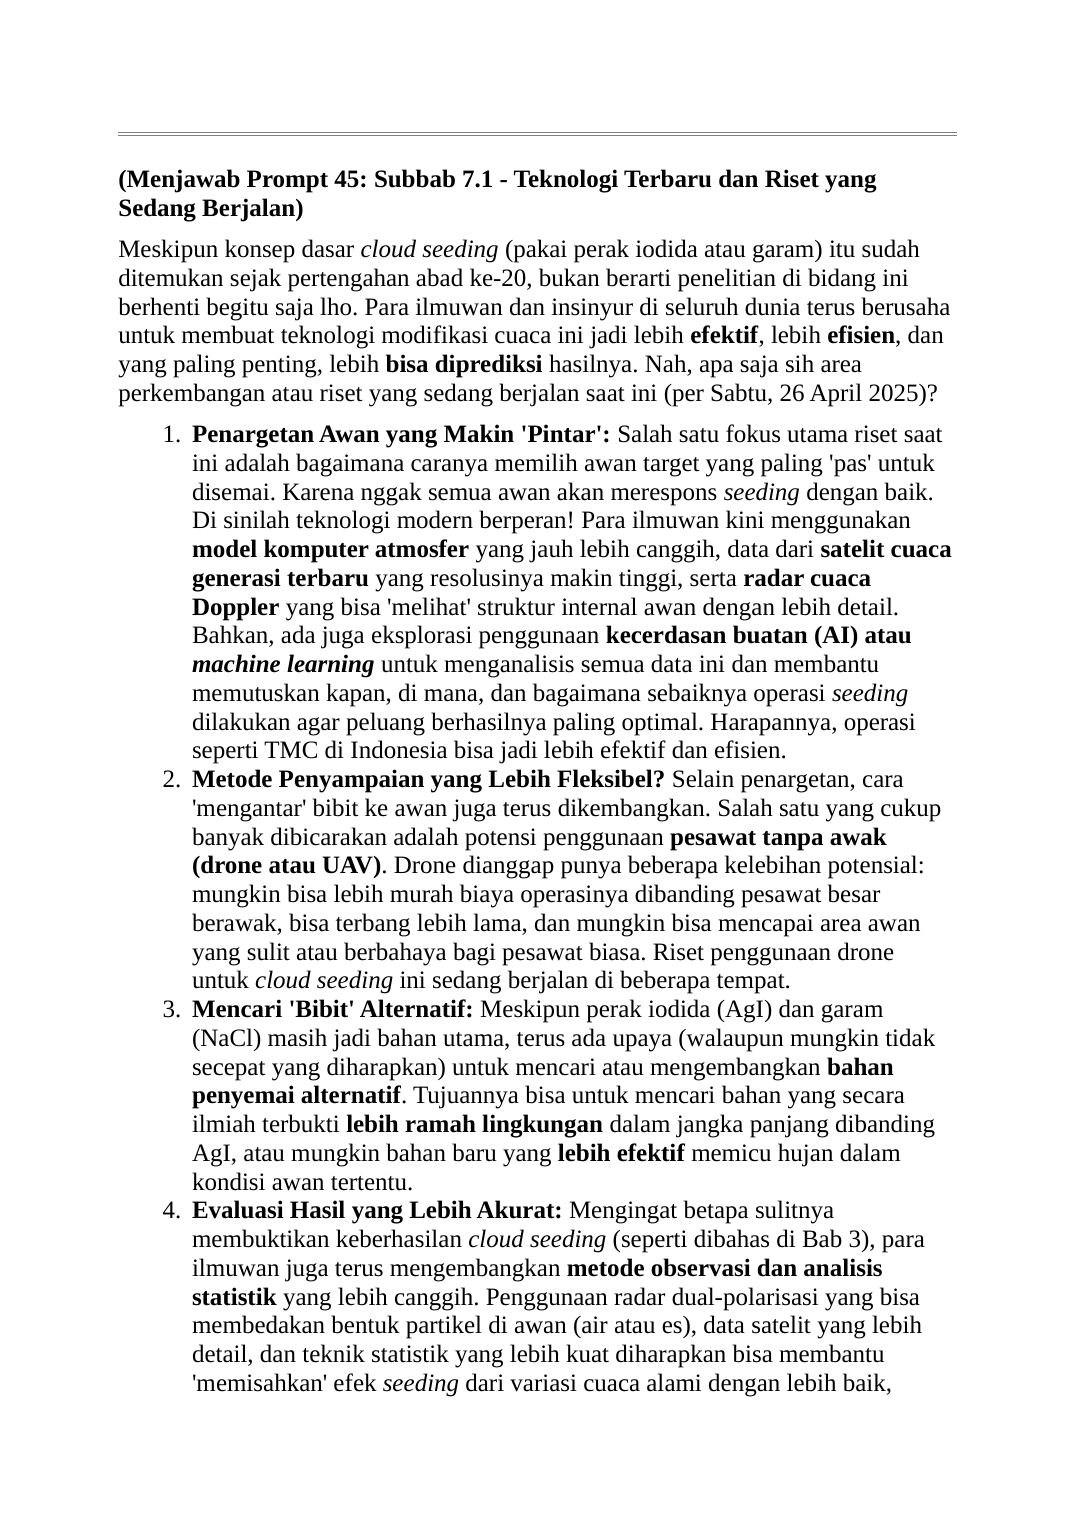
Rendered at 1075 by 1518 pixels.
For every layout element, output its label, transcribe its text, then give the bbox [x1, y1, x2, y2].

list Penargetan Awan yang Makin 'Pintar': Salah satu fokus utama riset saat ini adalah bagaimana caranya memilih awan target yang paling 'pas' untuk disemai. Karena nggak semua awan akan merespons seeding dengan baik. Di sinilah teknologi modern berperan! Para ilmuwan kini menggunakan model komputer atmosfer yang jauh lebih canggih, data dari satelit cuaca generasi terbaru yang resolusinya makin tinggi, serta radar cuaca Doppler yang bisa 'melihat' struktur internal awan dengan lebih detail. Bahkan, ada juga eksplorasi penggunaan kecerdasan buatan (AI) atau machine learning untuk menganalisis semua data ini dan membantu memutuskan kapan, di mana, dan bagaimana sebaiknya operasi seeding dilakukan agar peluang berhasilnya paling optimal. Harapannya, operasi seperti TMC di Indonesia bisa jadi lebih efektif dan efisien. [162, 419, 957, 764]
text (Menjawab Prompt 45: Subbab 7.1 - Teknologi Terbaru dan Riset yang Sedang Berjalan) [118, 164, 957, 222]
list Mencari 'Bibit' Alternatif: Meskipun perak iodida (AgI) dan garam (NaCl) masih jadi bahan utama, terus ada upaya (walaupun mungkin tidak secepat yang diharapkan) untuk mencari atau mengembangkan bahan penyemai alternatif. Tujuannya bisa untuk mencari bahan yang secara ilmiah terbukti lebih ramah lingkungan dalam jangka panjang dibanding AgI, atau mungkin bahan baru yang lebih efektif memicu hujan dalam kondisi awan tertentu. [162, 994, 957, 1196]
text Meskipun konsep dasar cloud seeding (pakai perak iodida atau garam) itu sudah ditemukan sejak pertengahan abad ke-20, bukan berarti penelitian di bidang ini berhenti begitu saja lho. Para ilmuwan dan insinyur di seluruh dunia terus berusaha untuk membuat teknologi modifikasi cuaca ini jadi lebih efektif, lebih efisien, dan yang paling penting, lebih bisa diprediksi hasilnya. Nah, apa saja sih area perkembangan atau riset yang sedang berjalan saat ini (per Sabtu, 26 April 2025)? [118, 234, 957, 407]
list Metode Penyampaian yang Lebih Fleksibel? Selain penargetan, cara 'mengantar' bibit ke awan juga terus dikembangkan. Salah satu yang cukup banyak dibicarakan adalah potensi penggunaan pesawat tanpa awak (drone atau UAV). Drone dianggap punya beberapa kelebihan potensial: mungkin bisa lebih murah biaya operasinya dibanding pesawat besar berawak, bisa terbang lebih lama, dan mungkin bisa mencapai area awan yang sulit atau berbahaya bagi pesawat biasa. Riset penggunaan drone untuk cloud seeding ini sedang berjalan di beberapa tempat. [162, 764, 957, 994]
list Evaluasi Hasil yang Lebih Akurat: Mengingat betapa sulitnya membuktikan keberhasilan cloud seeding (seperti dibahas di Bab 3), para ilmuwan juga terus mengembangkan metode observasi dan analisis statistik yang lebih canggih. Penggunaan radar dual-polarisasi yang bisa membedakan bentuk partikel di awan (air atau es), data satelit yang lebih detail, dan teknik statistik yang lebih kuat diharapkan bisa membantu 'memisahkan' efek seeding dari variasi cuaca alami dengan lebih baik, [162, 1196, 957, 1397]
